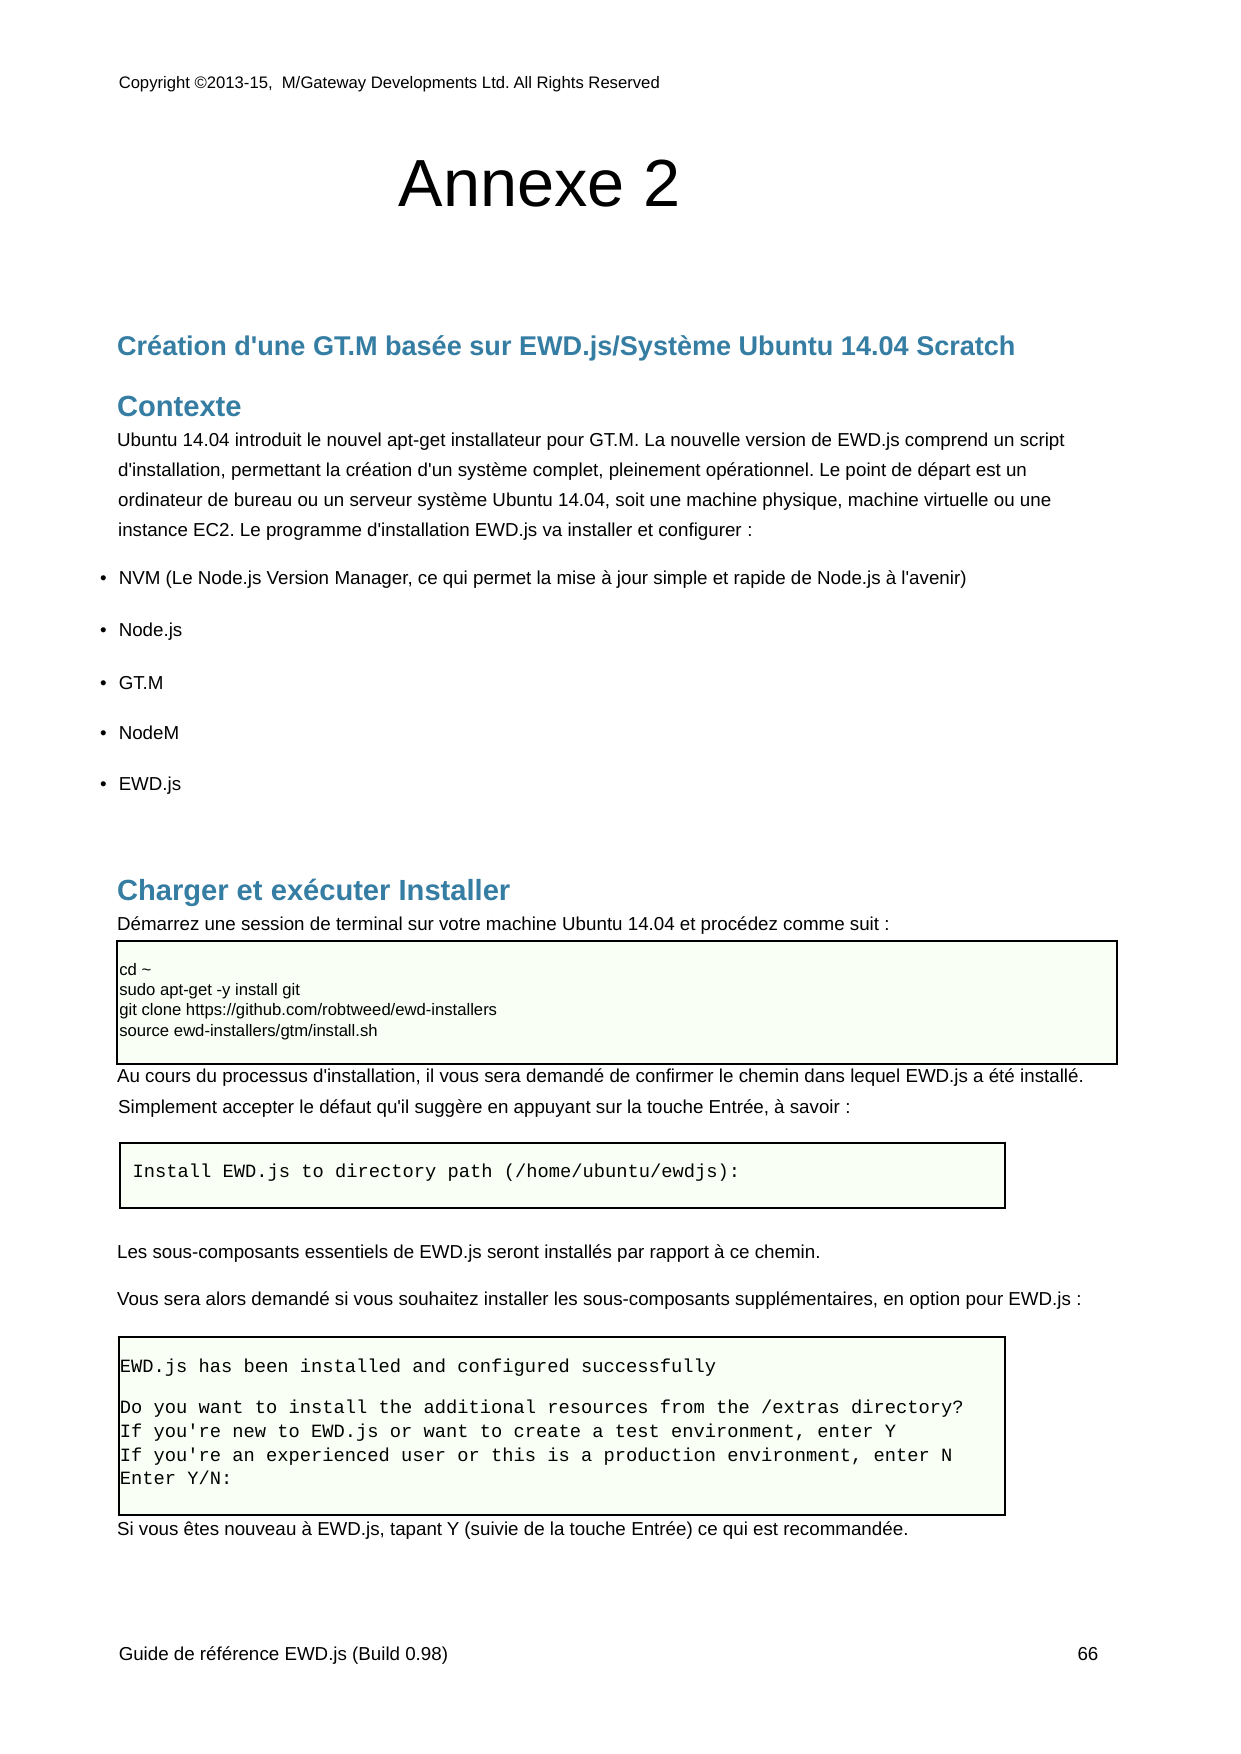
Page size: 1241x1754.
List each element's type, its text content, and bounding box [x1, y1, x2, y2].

list EWD.js [100, 772, 1116, 794]
subtitle Annexe 2 [399, 144, 1120, 221]
text If you're new to EWD.js or want to create a test environment, enter Y [120, 1420, 1004, 1443]
subtitle Charger et exécuter Installer [117, 873, 1120, 907]
list Node.js [118, 619, 1120, 641]
text Au cours du processus d'installation, il vous sera demandé de confirmer le chemin dans lequel EWD.js a été installé. Simplement accepter le défaut qu'il suggère en appuyant sur la touche Entrée, à savoir : [117, 1065, 1116, 1117]
text Ubuntu 14.04 introduit le nouvel apt-get installateur pour GT.M. La nouvelle version de EWD.js comprend un script d'installation, permettant la création d'un système complet, pleinement opérationnel. Le point de départ est un ordinateur de bureau ou un serveur système Ubuntu 14.04, soit une machine physique, machine virtuelle ou une instance EC2. Le programme d'installation EWD.js va installer et configurer : [117, 428, 1116, 540]
text Les sous-composants essentiels de EWD.js seront installés par rapport à ce chemin. [117, 1241, 1116, 1262]
table_header cd ~ sudo apt-get -y install git git clone https://github.com/robtweed/ewd-installers source ewd-installers/gtm/install.sh [118, 942, 1116, 1062]
subtitle Création d'une GT.M basée sur EWD.js/Système Ubuntu 14.04 Scratch [117, 330, 1120, 361]
list GT.M [118, 672, 1116, 693]
text Si vous êtes nouveau à EWD.js, tapant Y (suivie de la touche Entrée) ce qui est recommandée. [117, 1518, 1116, 1540]
text Install EWD.js to directory path (/home/ubuntu/ewdjs): [121, 1160, 1004, 1207]
text Do you want to install the additional resources from the /extras directory? [120, 1396, 1004, 1419]
text EWD.js has been installed and configured successfully [120, 1354, 1004, 1378]
subtitle Contexte [117, 389, 1120, 423]
text If you're an experienced user or this is a production environment, enter N [120, 1443, 1004, 1467]
text Démarrez une session de terminal sur votre machine Ubuntu 14.04 et procédez comme suit : [117, 912, 1116, 934]
text Vous sera alors demandé si vous souhaitez installer les sous-composants supplémentaires, en option pour EWD.js : [117, 1288, 1116, 1310]
text Enter Y/N: [120, 1467, 1004, 1514]
list NodeM [118, 722, 1116, 743]
list NVM (Le Node.js Version Manager, ce qui permet la mise à jour simple et rapide de Node.js à l'avenir) [118, 566, 1120, 588]
